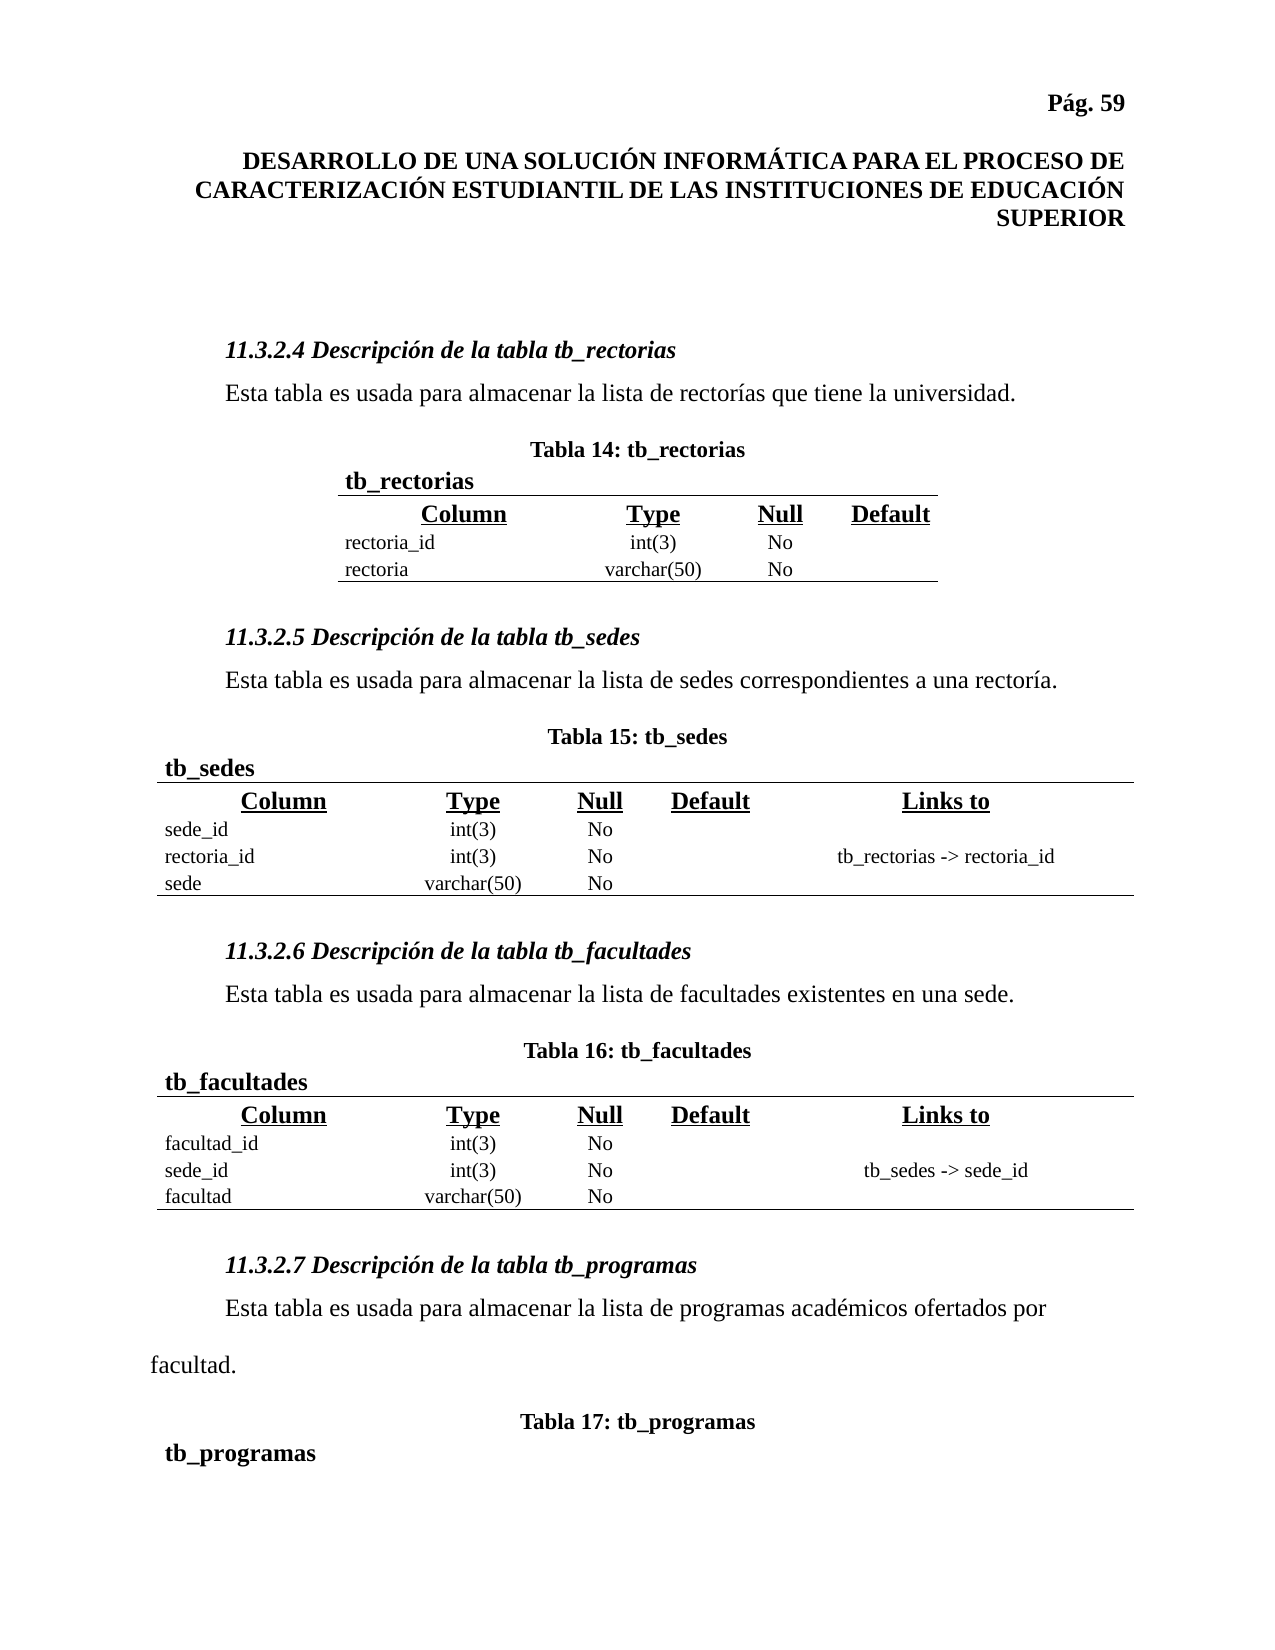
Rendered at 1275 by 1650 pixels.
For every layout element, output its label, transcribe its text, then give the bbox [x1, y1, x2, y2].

text Esta tabla es usada para almacenar la lista de facultades existentes en una sede. [150, 979, 1125, 1008]
table_cell [844, 528, 937, 554]
table_header [757, 1435, 1137, 1467]
table_cell [664, 1155, 757, 1182]
table_header [844, 462, 937, 495]
text Tabla 14: tb_rectorias [150, 436, 1125, 462]
table_cell varchar(50) [590, 554, 717, 581]
table_cell No [536, 1155, 663, 1182]
text Esta tabla es usada para almacenar la lista de rectorías que tiene la universidad. [150, 378, 1125, 407]
table_cell Links to [757, 783, 1134, 815]
table_cell Null [717, 496, 844, 528]
table_cell Default [664, 783, 757, 815]
table_cell [844, 554, 937, 581]
table_cell Null [536, 1097, 663, 1129]
table_cell Default [664, 1097, 757, 1129]
table_cell No [536, 841, 663, 868]
table_cell int(3) [409, 841, 536, 868]
table_cell facultad_id [157, 1129, 409, 1155]
table_cell [664, 868, 757, 894]
table_header [664, 1435, 757, 1467]
table_header [536, 1435, 663, 1467]
table_cell Column [157, 1097, 409, 1129]
table_cell varchar(50) [409, 1182, 536, 1208]
table_header tb_sedes [157, 749, 409, 782]
subtitle 11.3.2.5 Descripción de la tabla tb_sedes [150, 622, 1125, 651]
table_cell No [717, 554, 844, 581]
table_cell [664, 841, 757, 868]
table_cell tb_rectorias -> rectoria_id [757, 841, 1134, 868]
table_cell tb_sedes -> sede_id [757, 1155, 1134, 1182]
table_cell Links to [757, 1097, 1134, 1129]
table_cell [664, 1182, 757, 1208]
subtitle 11.3.2.4 Descripción de la tabla tb_rectorias [150, 335, 1125, 364]
table_cell sede_id [157, 815, 409, 841]
table_cell [757, 815, 1134, 841]
subtitle 11.3.2.6 Descripción de la tabla tb_facultades [150, 936, 1125, 965]
table_cell [664, 815, 757, 841]
table_cell [757, 1129, 1134, 1155]
table_cell rectoria [338, 554, 589, 581]
table_cell sede [157, 868, 409, 894]
table_cell No [536, 868, 663, 894]
table_cell [757, 1182, 1134, 1208]
table_cell facultad [157, 1182, 409, 1208]
table_cell int(3) [409, 815, 536, 841]
table_header [409, 1435, 536, 1467]
table_header [536, 1063, 663, 1096]
table_cell int(3) [590, 528, 717, 554]
table_cell Type [409, 783, 536, 815]
table_header [536, 749, 663, 782]
table_cell Column [157, 783, 409, 815]
table_cell int(3) [409, 1155, 536, 1182]
table_cell Default [844, 496, 937, 528]
table_cell Null [536, 783, 663, 815]
table_cell Type [409, 1097, 536, 1129]
text Tabla 16: tb_facultades [150, 1037, 1125, 1063]
table_header tb_rectorias [338, 462, 589, 495]
table_header [757, 749, 1134, 782]
text Esta tabla es usada para almacenar la lista de sedes correspondientes a una rectoría. [150, 665, 1125, 694]
table_header tb_programas [157, 1435, 409, 1467]
table_header tb_facultades [157, 1063, 409, 1096]
table_cell No [536, 1129, 663, 1155]
table_cell sede_id [157, 1155, 409, 1182]
table_header [590, 462, 717, 495]
table_cell varchar(50) [409, 868, 536, 894]
subtitle 11.3.2.7 Descripción de la tabla tb_programas [150, 1250, 1125, 1279]
text Tabla 17: tb_programas [150, 1408, 1125, 1434]
table_header [664, 1063, 757, 1096]
table_cell No [536, 815, 663, 841]
table_cell [757, 868, 1134, 894]
text Esta tabla es usada para almacenar la lista de programas académicos ofertados por facultad. [150, 1293, 1125, 1379]
table_cell No [717, 528, 844, 554]
table_header [409, 749, 536, 782]
table_cell Column [338, 496, 589, 528]
table_header [717, 462, 844, 495]
table_cell rectoria_id [338, 528, 589, 554]
table_header [409, 1063, 536, 1096]
text Tabla 15: tb_sedes [150, 723, 1125, 749]
table_header [757, 1063, 1134, 1096]
table_cell [664, 1129, 757, 1155]
table_cell Type [590, 496, 717, 528]
table_cell rectoria_id [157, 841, 409, 868]
table_header [664, 749, 757, 782]
table_cell int(3) [409, 1129, 536, 1155]
table_cell No [536, 1182, 663, 1208]
